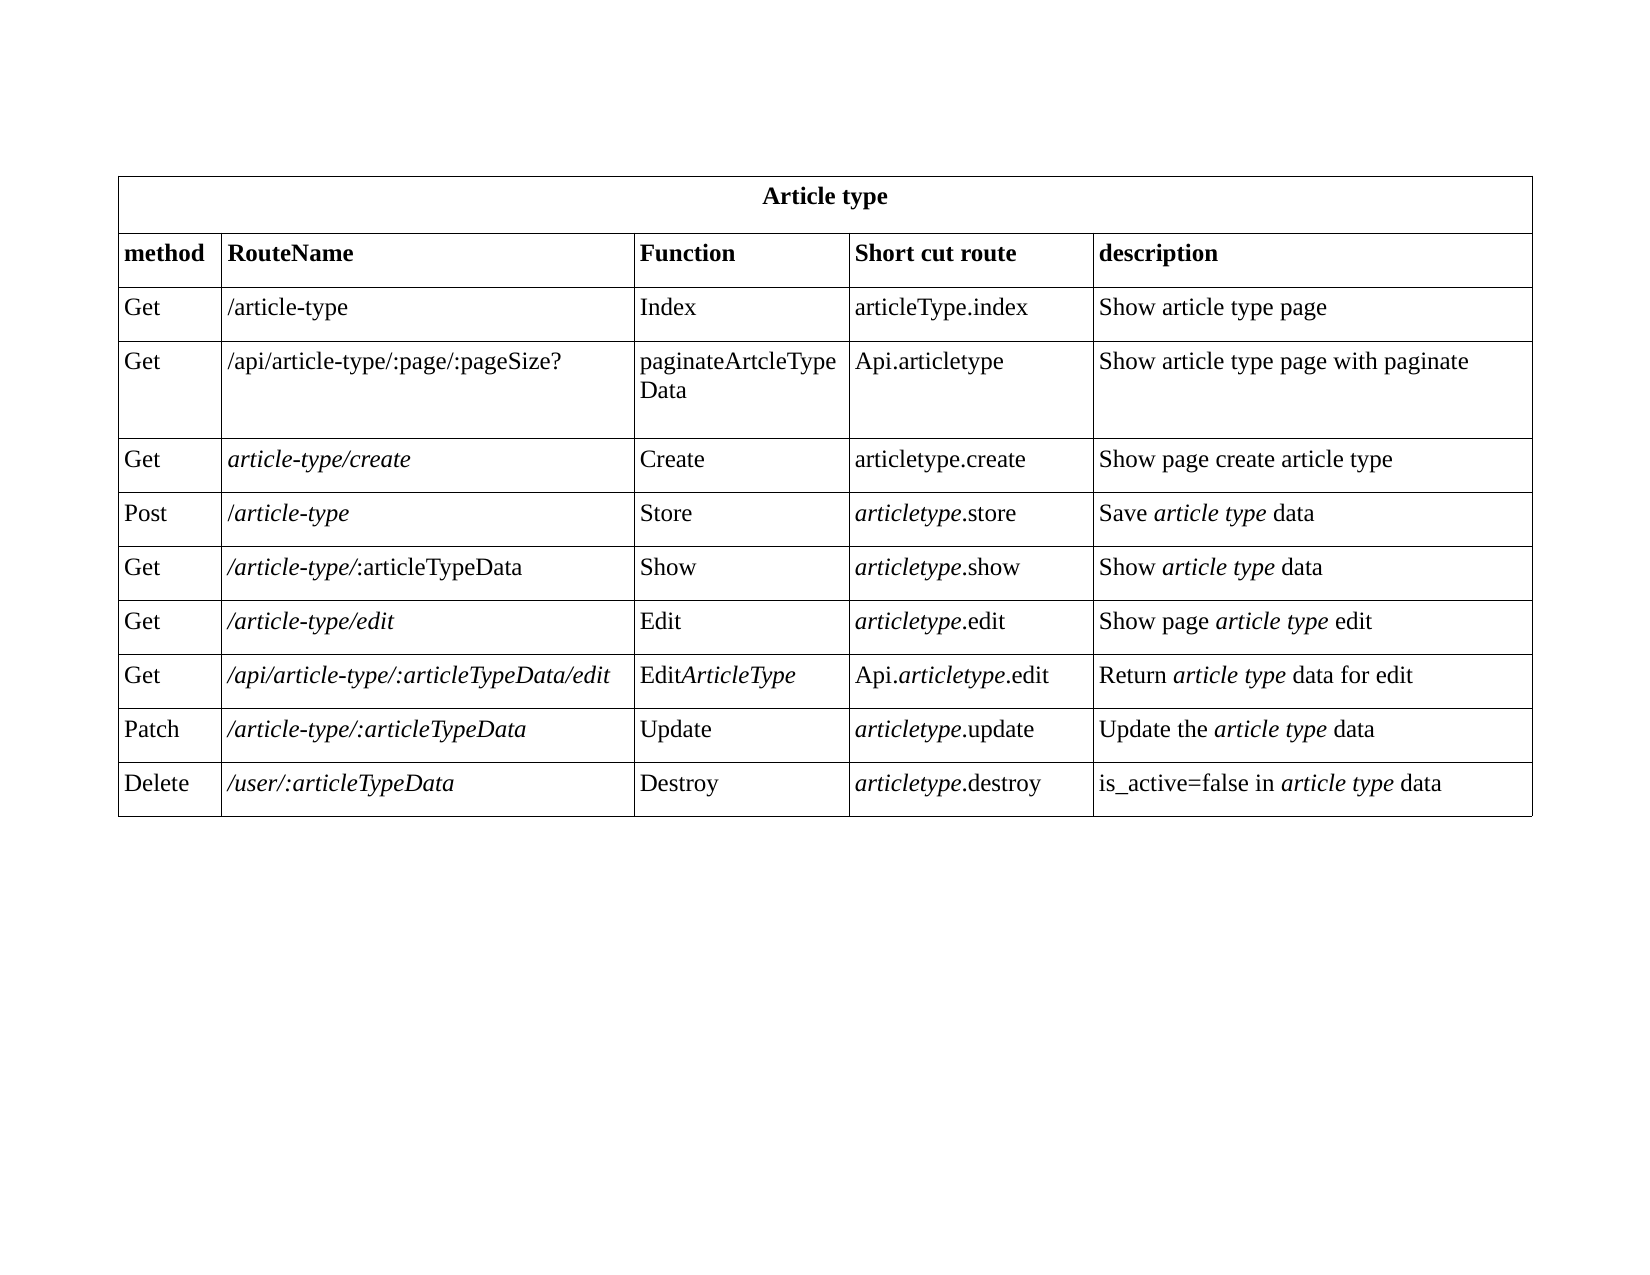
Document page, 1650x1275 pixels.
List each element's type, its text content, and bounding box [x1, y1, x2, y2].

table_header Article type [119, 177, 1532, 233]
table_cell description [1094, 234, 1532, 287]
table_cell Show article type data [1094, 547, 1532, 600]
table_cell is_active=false in article type data [1094, 763, 1532, 816]
table_cell Patch [119, 709, 221, 762]
table_cell Destroy [635, 763, 849, 816]
table_cell Return article type data for edit [1094, 655, 1532, 708]
table_cell articleType.index [850, 288, 1093, 341]
table_cell Show [635, 547, 849, 600]
table_cell Show page article type edit [1094, 601, 1532, 654]
table_cell articletype.edit [850, 601, 1093, 654]
table_cell EditArticleType [635, 655, 849, 708]
table_cell Edit [635, 601, 849, 654]
table_cell Post [119, 493, 221, 546]
table_cell method [119, 234, 221, 287]
table_cell /user/:articleTypeData [222, 763, 634, 816]
table_cell Get [119, 601, 221, 654]
table_cell Function [635, 234, 849, 287]
table_cell articletype.destroy [850, 763, 1093, 816]
table_cell Get [119, 439, 221, 492]
table_cell /article-type [222, 493, 634, 546]
table_cell Update [635, 709, 849, 762]
table_cell Create [635, 439, 849, 492]
table_cell Get [119, 547, 221, 600]
table_cell paginateArtcleTypeData [635, 342, 849, 438]
table_cell Api.articletype.edit [850, 655, 1093, 708]
table_cell Show page create article type [1094, 439, 1532, 492]
table_cell Store [635, 493, 849, 546]
table_cell RouteName [222, 234, 634, 287]
table_cell Save article type data [1094, 493, 1532, 546]
table_cell Short cut route [850, 234, 1093, 287]
table_cell Show article type page [1094, 288, 1532, 341]
table_cell articletype.update [850, 709, 1093, 762]
table_cell articletype.show [850, 547, 1093, 600]
table_cell articletype.create [850, 439, 1093, 492]
table_cell /api/article-type/:page/:pageSize? [222, 342, 634, 438]
table_cell /article-type/:articleTypeData [222, 547, 634, 600]
table_cell /article-type [222, 288, 634, 341]
table_cell article-type/create [222, 439, 634, 492]
table_cell Get [119, 342, 221, 438]
table_cell /article-type/:articleTypeData [222, 709, 634, 762]
table_cell Show article type page with paginate [1094, 342, 1532, 438]
table_cell articletype.store [850, 493, 1093, 546]
table_cell Get [119, 655, 221, 708]
table_cell /article-type/edit [222, 601, 634, 654]
table_cell Get [119, 288, 221, 341]
table_cell Api.articletype [850, 342, 1093, 438]
table_cell /api/article-type/:articleTypeData/edit [222, 655, 634, 708]
table_cell Index [635, 288, 849, 341]
table_cell Delete [119, 763, 221, 816]
table_cell Update the article type data [1094, 709, 1532, 762]
